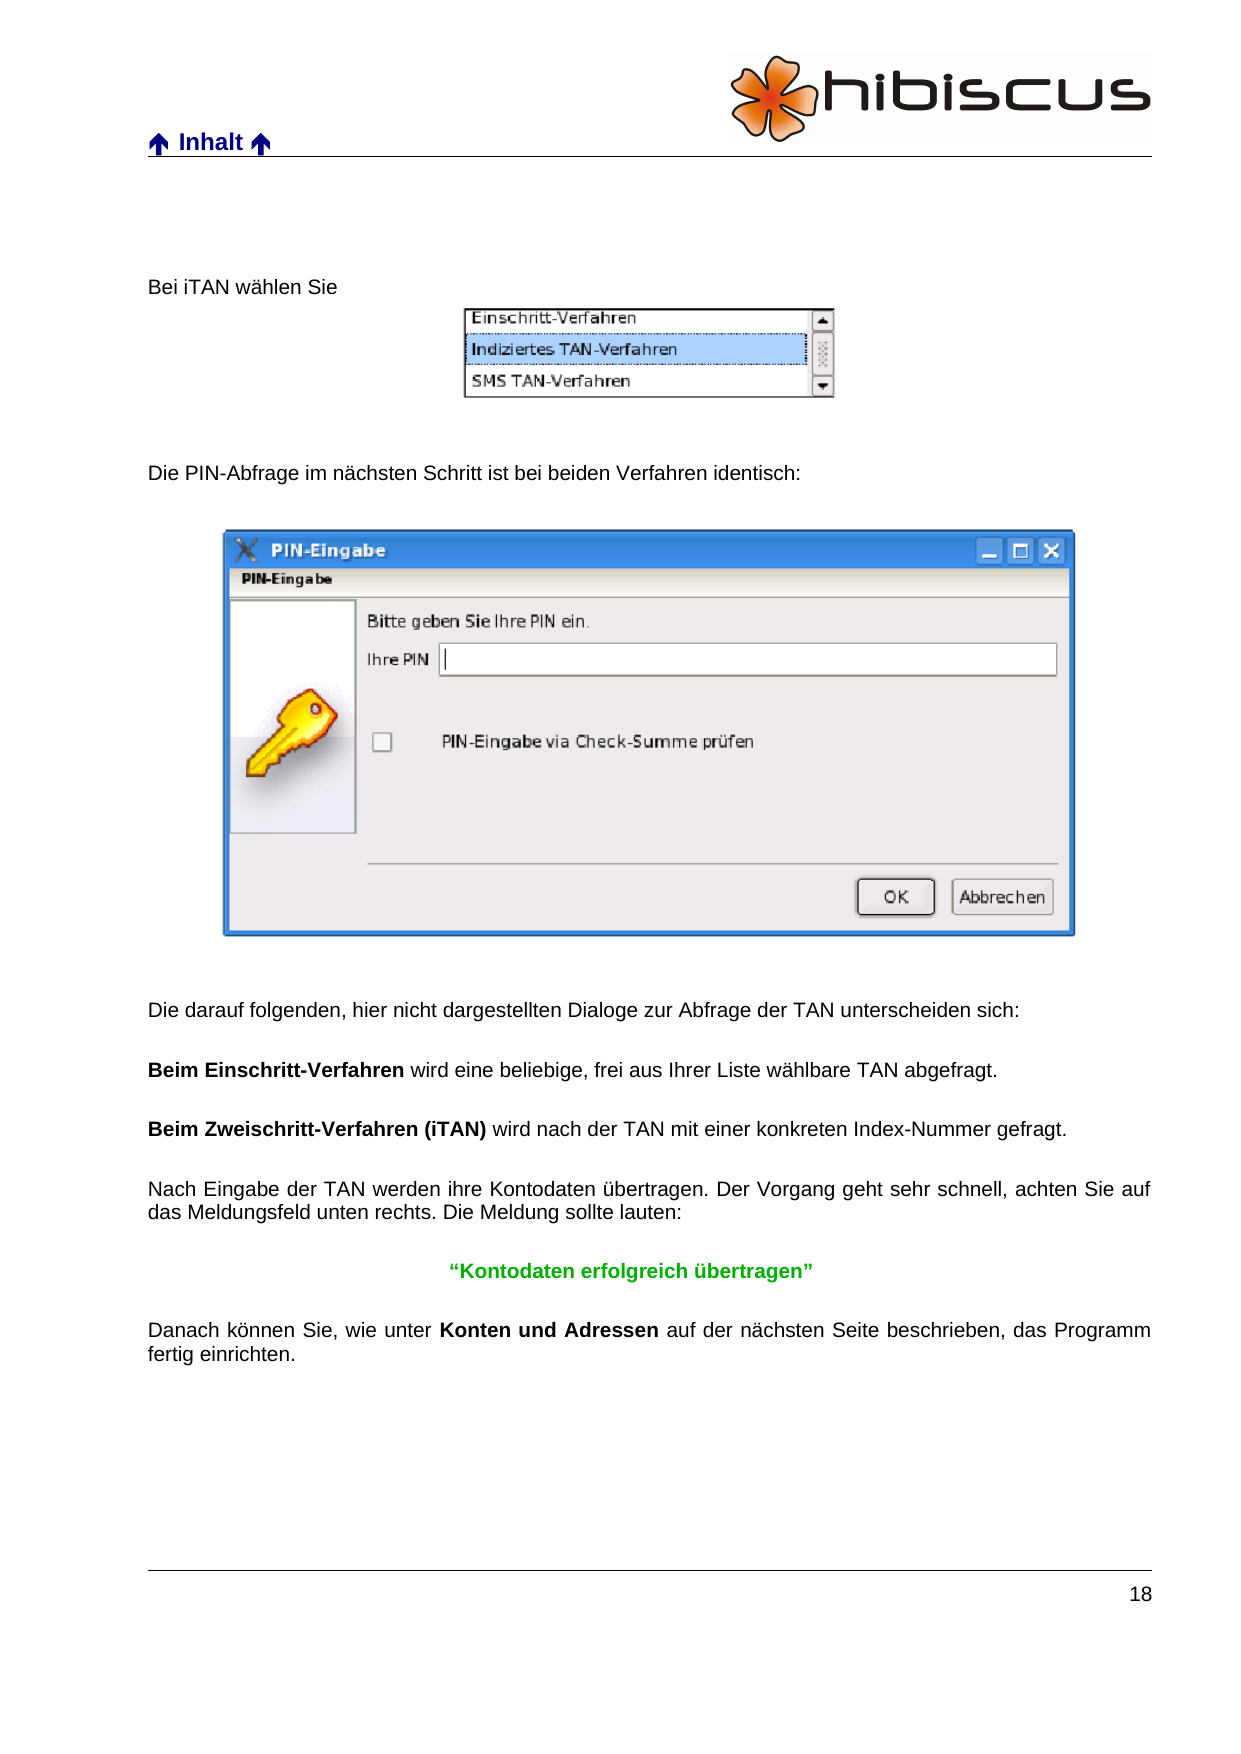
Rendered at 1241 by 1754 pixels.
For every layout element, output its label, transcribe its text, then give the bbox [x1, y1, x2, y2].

text Danach können Sie, wie unter Konten und Adressen auf der nächsten Seite beschrieben, das Programm fertig einrichten. [148, 1319, 1152, 1366]
text Nach Eingabe der TAN werden ihre Kontodaten übertragen. Der Vorgang geht sehr schnell, achten Sie auf das Meldungsfeld unten rechts. Die Meldung sollte lauten: [148, 1177, 1152, 1223]
text Bei iTAN wählen Sie [148, 276, 1152, 299]
text Die PIN-Abfrage im nächsten Schritt ist bei beiden Verfahren identisch: [148, 462, 1152, 485]
text Die darauf folgenden, hier nicht dargestellten Dialoge zur Abfrage der TAN unterscheiden sich: [148, 999, 1152, 1022]
picture [723, 51, 1153, 144]
picture [460, 305, 840, 403]
text Beim Einschritt-Verfahren wird eine beliebige, frei aus Ihrer Liste wählbare TAN abgefragt. [148, 1058, 1152, 1082]
text Beim Zweischritt-Verfahren (iTAN) wird nach der TAN mit einer konkreten Index-Nummer gefragt. [148, 1118, 1152, 1141]
picture [220, 527, 1080, 940]
text “Kontodaten erfolgreich übertragen” [148, 1260, 1152, 1283]
